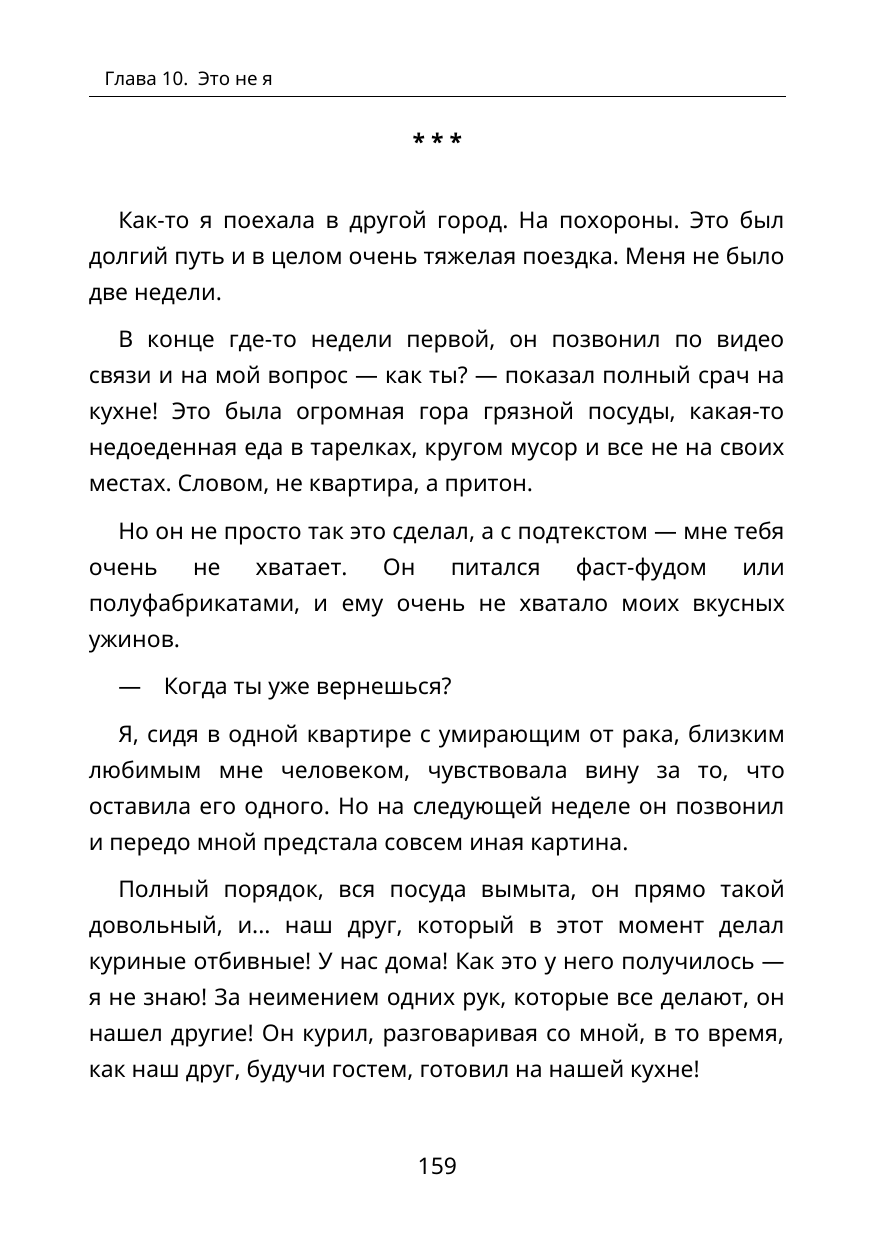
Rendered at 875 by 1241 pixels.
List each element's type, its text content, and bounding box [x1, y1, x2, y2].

text Полный порядок, вся посуда вымыта, он прямо такой довольный, и... наш друг, который в этот момент делал куриные отбивные! У нас дома! Как это у него получилось — я не знаю! За неимением одних рук, которые все делают, он нашел другие! Он курил, разговаривая со мной, в то время, как наш друг, будучи гостем, готовил на нашей кухне! [88, 873, 786, 1084]
text Я, сидя в одной квартире с умирающим от рака, близким любимым мне человеком, чувствовала вину за то, что оставила его одного. Но на следующей неделе он позвонил и передо мной предстала совсем иная картина. [88, 718, 786, 857]
subtitle * * * [88, 126, 786, 157]
list Когда ты уже вернешься? [88, 670, 786, 701]
text Но он не просто так это сделал, а с подтекстом — мне тебя очень не хватает. Он питался фаст-фудом или полуфабрикатами, и ему очень не хватало моих вкусных ужинов. [88, 515, 786, 654]
text Как-то я поехала в другой город. На похороны. Это был долгий путь и в целом очень тяжелая поездка. Меня не было две недели. [88, 204, 786, 307]
text В конце где-то недели первой, он позвонил по видео связи и на мой вопрос — как ты? — показал полный срач на кухне! Это была огромная гора грязной посуды, какая-то недоеденная еда в тарелках, кругом мусор и все не на своих местах. Словом, не квартира, а притон. [88, 323, 786, 498]
